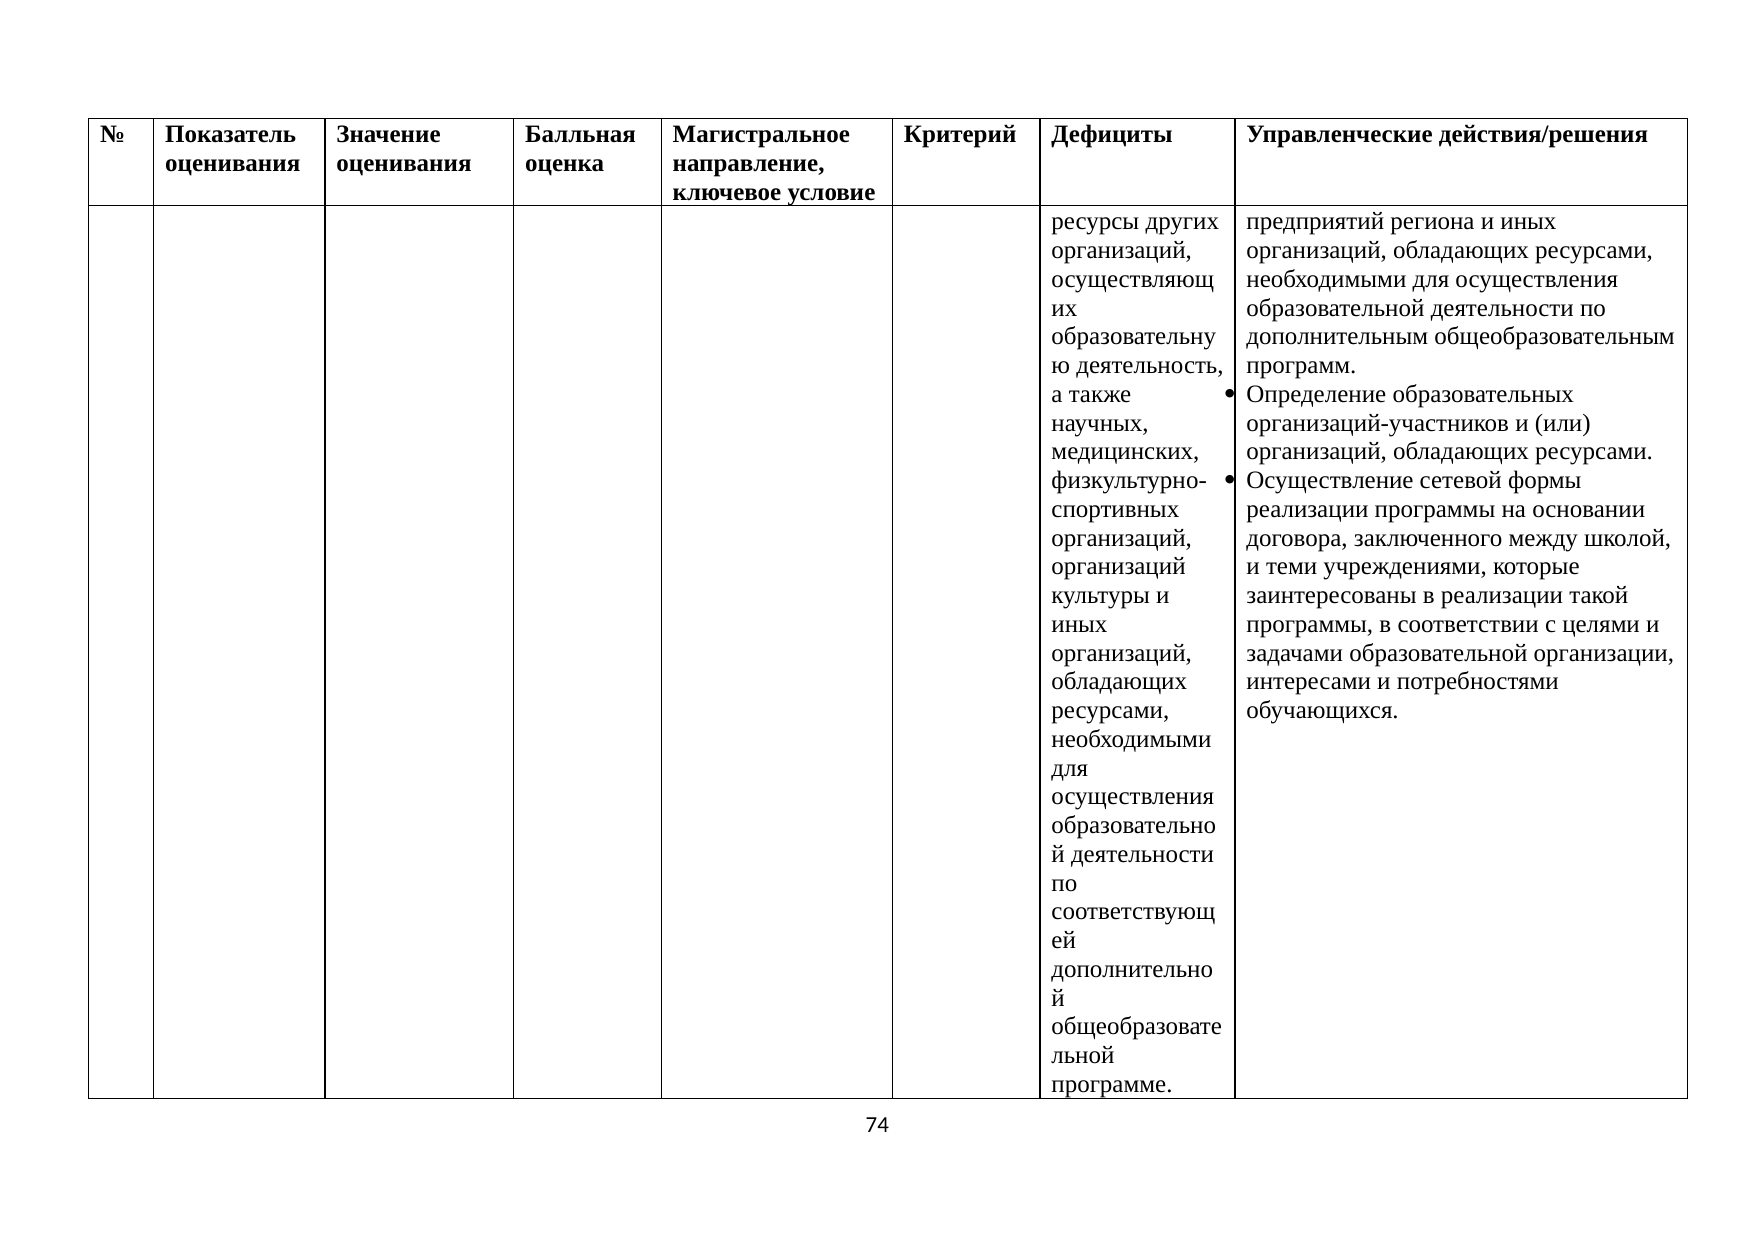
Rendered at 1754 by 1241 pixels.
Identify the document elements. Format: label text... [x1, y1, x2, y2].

table_header Значение оценивания [326, 119, 513, 205]
table_header Магистральное направление, ключевое условие [662, 119, 892, 205]
table_header Управленческие действия/решения [1236, 119, 1687, 205]
table_header Критерий [893, 119, 1039, 205]
table_header Балльная оценка [514, 119, 661, 205]
table_cell предприятий региона и иных организаций, обладающих ресурсами, необходимыми для осуществления образовательной деятельности по дополнительным общеобразовательным программ. Определение образовательных организаций-участников и (или) организаций, обладающих ресурсами. Осуществление сетевой формы реализации программы на основании договора, заключенного между школой, и теми учреждениями, которые заинтересованы в реализации такой программы, в соответствии с целями и задачами образовательной организации, интересами и потребностями обучающихся. [1236, 206, 1687, 1098]
table_header Дефициты [1041, 119, 1234, 205]
table_cell ресурсы других организаций, осуществляющих образовательную деятельность, а также научных, медицинских, физкультурно-спортивных организаций, организаций культуры и иных организаций, обладающих ресурсами, необходимыми для осуществления образовательной деятельности по соответствующей дополнительной общеобразовательной программе. [1041, 206, 1234, 1098]
table_header № [89, 119, 153, 205]
table_header Показатель оценивания [154, 119, 324, 205]
